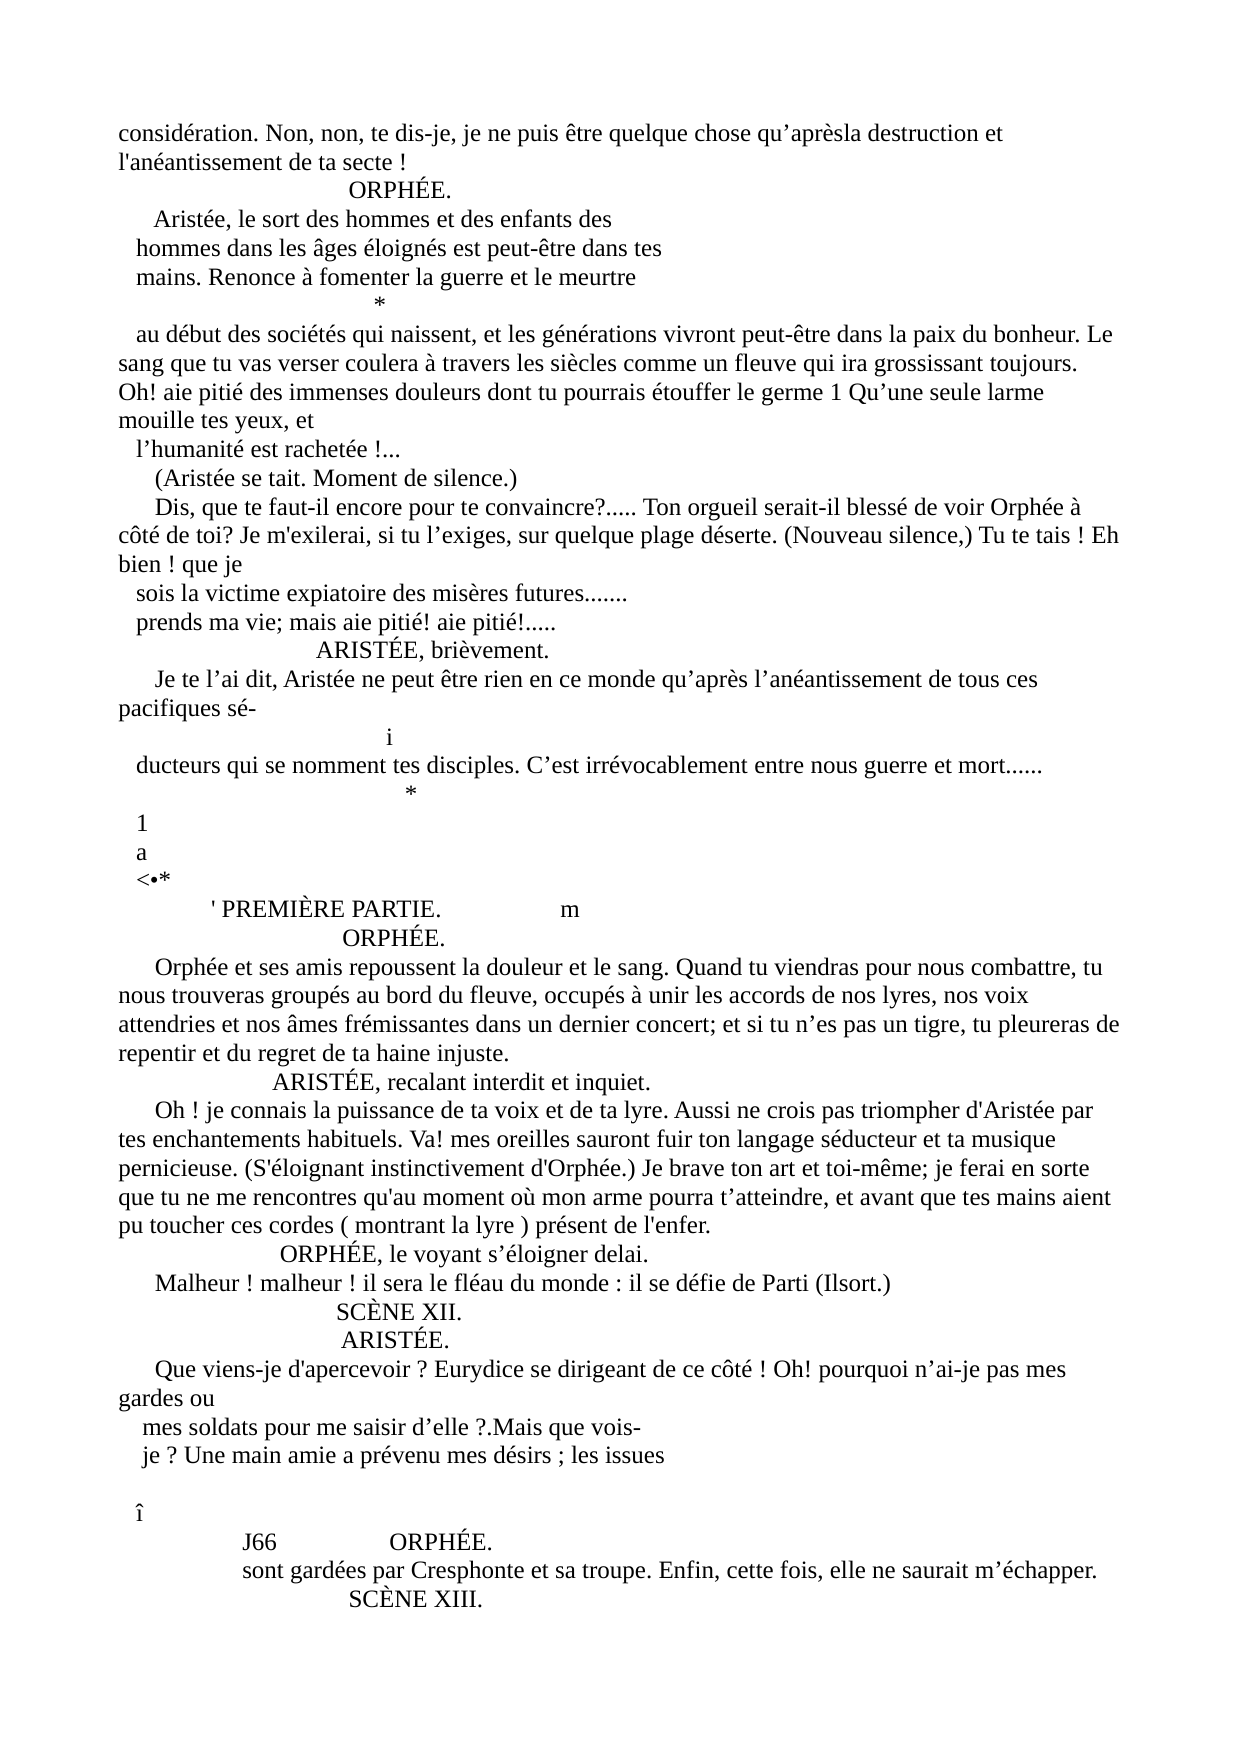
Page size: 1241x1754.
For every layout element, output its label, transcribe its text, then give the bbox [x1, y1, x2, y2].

text 1 [118, 808, 1122, 837]
text ORPHÉE. [118, 923, 1122, 952]
text Que viens-je d'apercevoir ? Eurydice se dirigeant de ce côté ! Oh! pourquoi n’ai-je pas mes gardes ou [118, 1354, 1122, 1412]
text (Aristée se tait. Moment de silence.) [118, 463, 1122, 492]
text ORPHÉE, le voyant s’éloigner delai. [118, 1239, 1122, 1268]
text Je te l’ai dit, Aristée ne peut être rien en ce monde qu’après l’anéantissement de tous ces pacifiques sé- [118, 664, 1122, 722]
text <•* [118, 866, 1122, 894]
text * [118, 291, 1122, 319]
text prends ma vie; mais aie pitié! aie pitié!..... [118, 607, 1122, 636]
text je ? Une main amie a prévenu mes désirs ; les issues [118, 1441, 1122, 1469]
text ARISTÉE, brièvement. [118, 636, 1122, 664]
text sont gardées par Cresphonte et sa troupe. Enfin, cette fois, elle ne saurait m’échapper. [118, 1556, 1122, 1584]
text î [118, 1498, 1122, 1527]
text * [118, 779, 1122, 808]
text mains. Renonce à fomenter la guerre et le meurtre [118, 262, 1122, 291]
text SCÈNE XII. [118, 1297, 1122, 1326]
text Aristée, le sort des hommes et des enfants des [118, 204, 1122, 233]
text a [118, 837, 1122, 866]
text i [118, 722, 1122, 751]
text Malheur ! malheur ! il sera le fléau du monde : il se défie de Parti (Ilsort.) [118, 1268, 1122, 1297]
text Oh ! je connais la puissance de ta voix et de ta lyre. Aussi ne crois pas triompher d'Aristée par tes enchantements habituels. Va! mes oreilles sauront fuir ton langage séducteur et ta musique pernicieuse. (S'éloignant instinctivement d'Orphée.) Je brave ton art et toi-même; je ferai en sorte que tu ne me rencontres qu'au moment où mon arme pourra t’atteindre, et avant que tes mains aient pu toucher ces cordes ( montrant la lyre ) présent de l'enfer. [118, 1096, 1122, 1239]
text l’humanité est rachetée !... [118, 434, 1122, 463]
text Dis, que te faut-il encore pour te convaincre?..... Ton orgueil serait-il blessé de voir Orphée à côté de toi? Je m'exilerai, si tu l’exiges, sur quelque plage déserte. (Nouveau silence,) Tu te tais ! Eh bien ! que je [118, 492, 1122, 578]
text au début des sociétés qui naissent, et les générations vivront peut-être dans la paix du bonheur. Le sang que tu vas verser coulera à travers les siècles comme un fleuve qui ira grossissant toujours. Oh! aie pitié des immenses douleurs dont tu pourrais étouffer le germe 1 Qu’une seule larme mouille tes yeux, et [118, 319, 1122, 434]
text hommes dans les âges éloignés est peut-être dans tes [118, 233, 1122, 262]
text sois la victime expiatoire des misères futures....... [118, 578, 1122, 607]
text ARISTÉE, recalant interdit et inquiet. [118, 1067, 1122, 1096]
text J66 ORPHÉE. [118, 1527, 1122, 1556]
text SCÈNE XIII. [118, 1584, 1122, 1613]
text mes soldats pour me saisir d’elle ?.Mais que vois- [118, 1412, 1122, 1441]
text ducteurs qui se nomment tes disciples. C’est irrévocablement entre nous guerre et mort...... [118, 751, 1122, 779]
text ORPHÉE. [118, 176, 1122, 204]
text considération. Non, non, te dis-je, je ne puis être quelque chose qu’aprèsla destruction et l'anéantissement de ta secte ! [118, 118, 1122, 176]
text ' PREMIÈRE PARTIE. m [118, 894, 1122, 923]
text ARISTÉE. [118, 1326, 1122, 1354]
text Orphée et ses amis repoussent la douleur et le sang. Quand tu viendras pour nous combattre, tu nous trouveras groupés au bord du fleuve, occupés à unir les accords de nos lyres, nos voix attendries et nos âmes frémissantes dans un dernier concert; et si tu n’es pas un tigre, tu pleureras de repentir et du regret de ta haine injuste. [118, 952, 1122, 1067]
